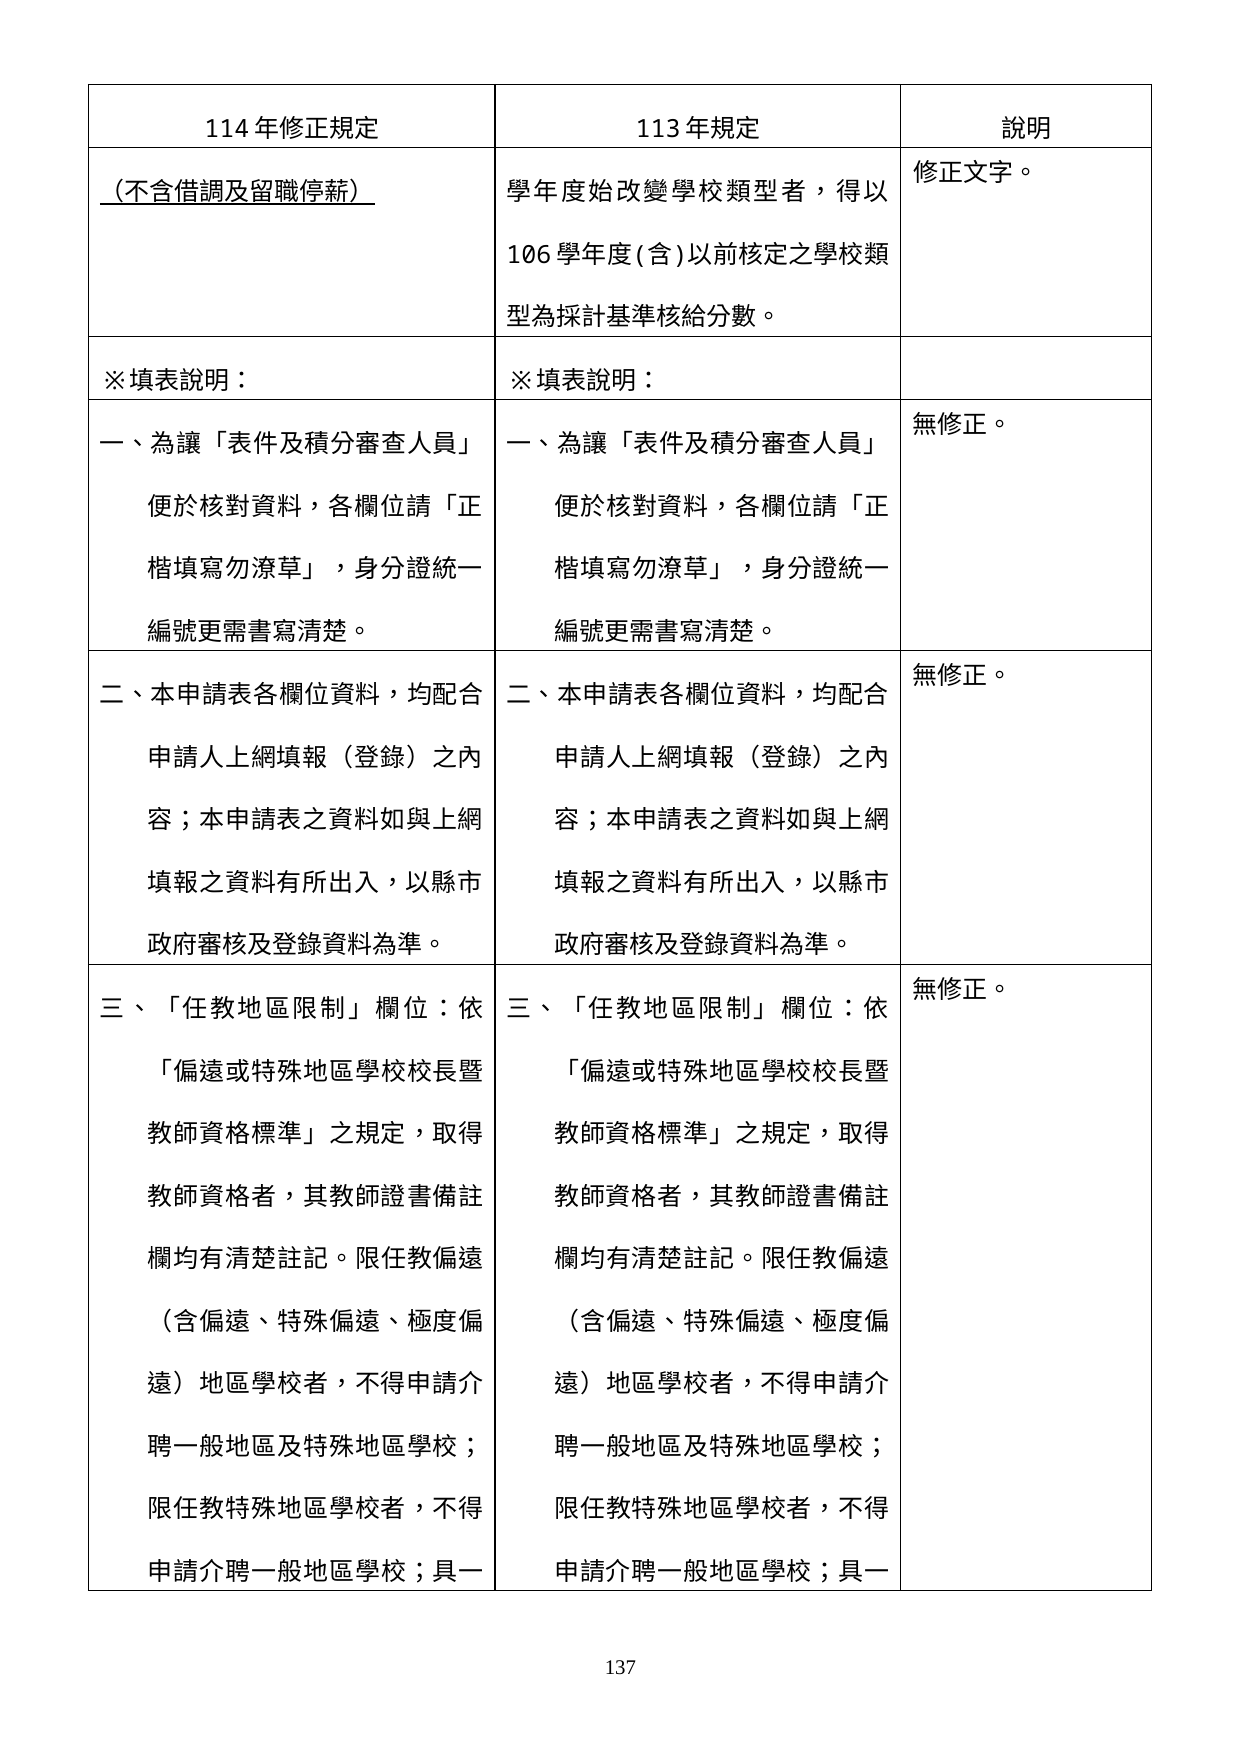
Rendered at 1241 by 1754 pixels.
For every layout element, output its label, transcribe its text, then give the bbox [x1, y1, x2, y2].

table_cell 三、「任教地區限制」欄位：依「偏遠或特殊地區學校校長暨教師資格標準」之規定，取得教師資格者，其教師證書備註欄均有清楚註記。限任教偏遠（含偏遠、特殊偏遠、極度偏遠）地區學校者，不得申請介聘一般地區及特殊地區學校；限任教特殊地區學校者，不得申請介聘一般地區學校；具一 [89, 965, 494, 1590]
table_cell [901, 337, 1151, 399]
table_header 114年修正規定 [89, 85, 494, 147]
table_cell 無修正。 [901, 651, 1151, 964]
table_cell 無修正。 [901, 400, 1151, 650]
table_cell 三、「任教地區限制」欄位：依「偏遠或特殊地區學校校長暨教師資格標準」之規定，取得教師資格者，其教師證書備註欄均有清楚註記。限任教偏遠（含偏遠、特殊偏遠、極度偏遠）地區學校者，不得申請介聘一般地區及特殊地區學校；限任教特殊地區學校者，不得申請介聘一般地區學校；具一 [496, 965, 900, 1590]
table_cell 修正文字。 [901, 148, 1151, 336]
table_cell 二、本申請表各欄位資料，均配合申請人上網填報（登錄）之內容；本申請表之資料如與上網填報之資料有所出入，以縣市政府審核及登錄資料為準。 [89, 651, 494, 964]
table_cell ※填表說明： [89, 337, 494, 399]
table_cell 無修正。 [901, 965, 1151, 1590]
table_cell 學年度始改變學校類型者，得以106學年度(含)以前核定之學校類型為採計基準核給分數。 [496, 148, 900, 336]
table_cell 二、本申請表各欄位資料，均配合申請人上網填報（登錄）之內容；本申請表之資料如與上網填報之資料有所出入，以縣市政府審核及登錄資料為準。 [496, 651, 900, 964]
table_header 說明 [901, 85, 1151, 147]
table_cell ※填表說明： [496, 337, 900, 399]
table_header 113年規定 [496, 85, 900, 147]
table_cell （不含借調及留職停薪） [89, 148, 494, 336]
table_cell 一、為讓「表件及積分審查人員」便於核對資料，各欄位請「正楷填寫勿潦草」，身分證統一編號更需書寫清楚。 [89, 400, 494, 650]
table_cell 一、為讓「表件及積分審查人員」便於核對資料，各欄位請「正楷填寫勿潦草」，身分證統一編號更需書寫清楚。 [496, 400, 900, 650]
